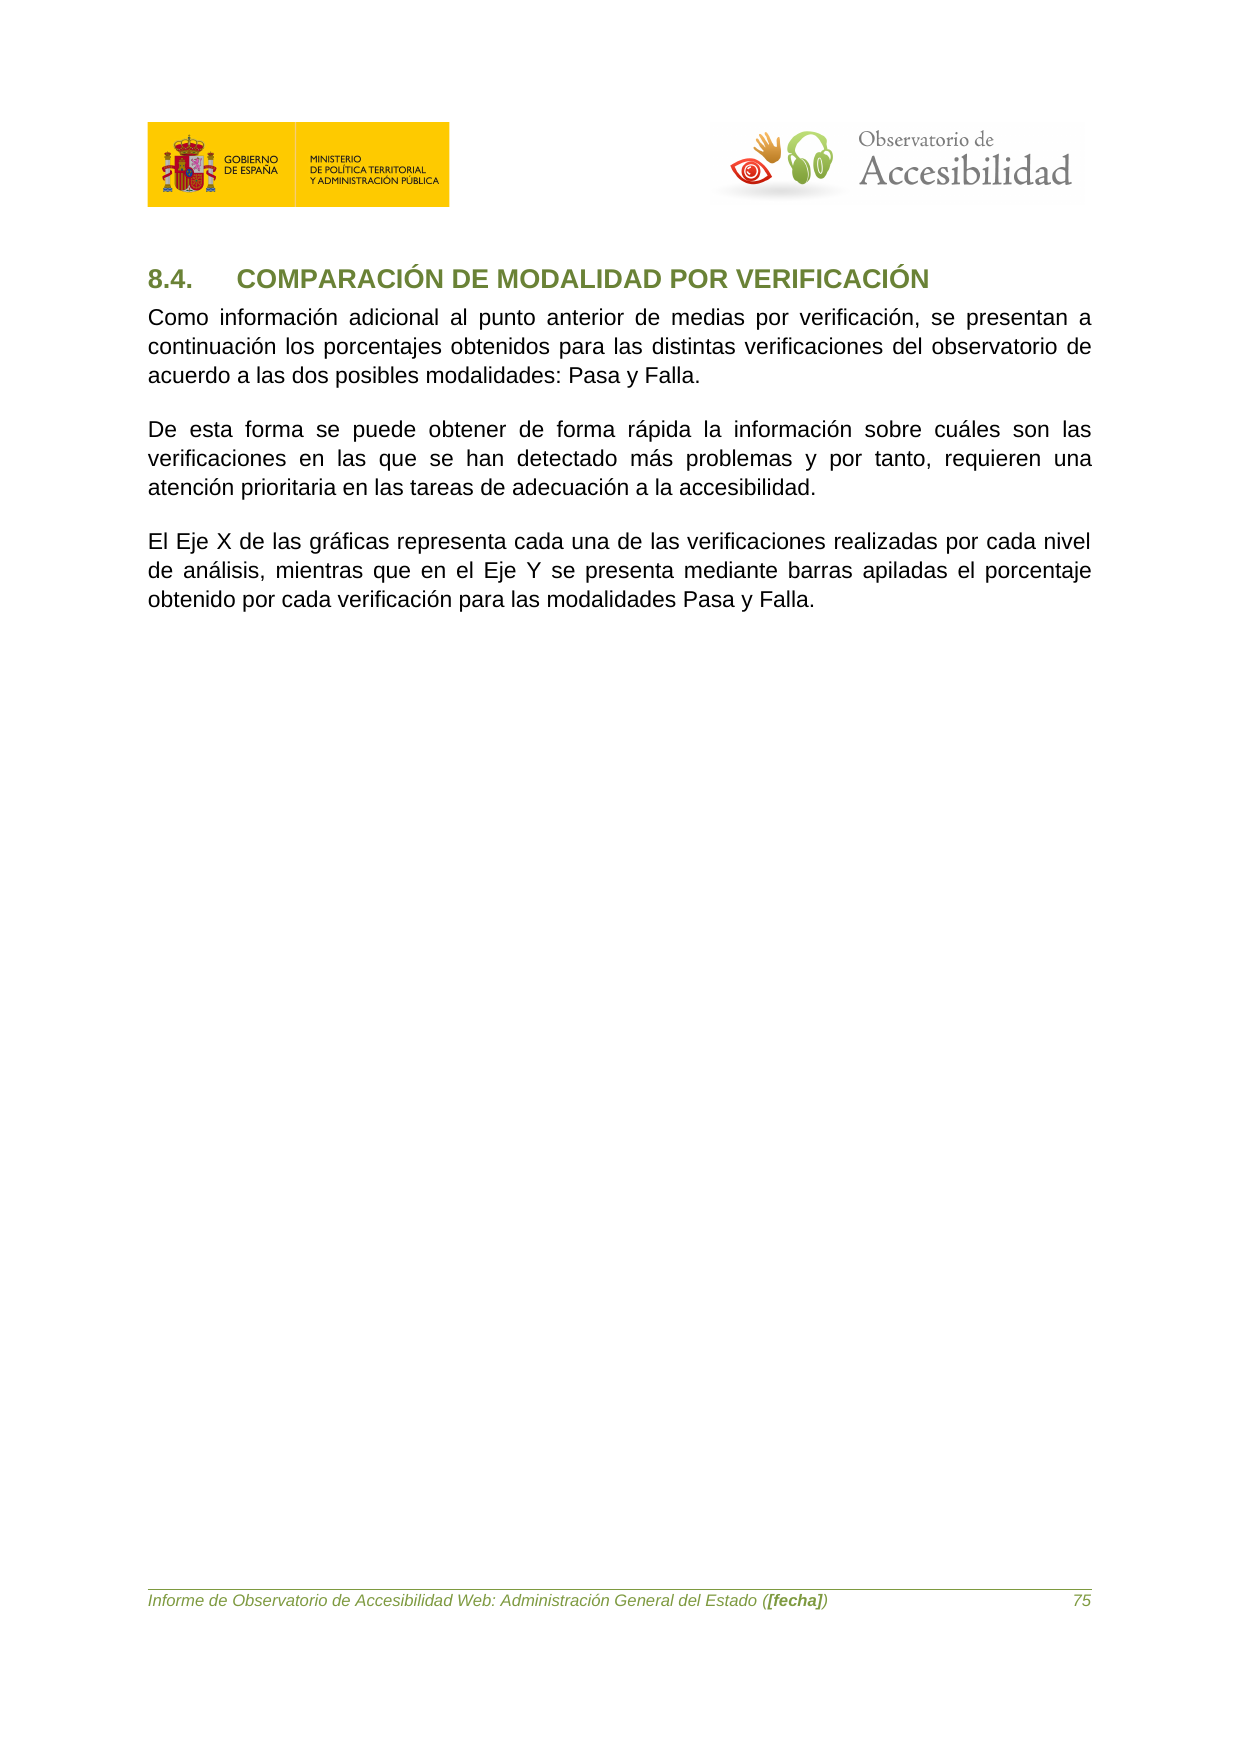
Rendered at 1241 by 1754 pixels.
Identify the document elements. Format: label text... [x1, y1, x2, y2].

text De esta forma se puede obtener de forma rápida la información sobre cuáles son las verificaciones en las que se han detectado más problemas y por tanto, requieren una atención prioritaria en las tareas de adecuación a la accesibilidad. [148, 416, 1092, 500]
text El Eje X de las gráficas representa cada una de las verificaciones realizadas por cada nivel de análisis, mientras que en el Eje Y se presenta mediante barras apiladas el porcentaje obtenido por cada verificación para las modalidades Pasa y Falla. [148, 528, 1092, 612]
list Comparación de Modalidad por Verificación [148, 263, 1092, 294]
text Como información adicional al punto anterior de medias por verificación, se presentan a continuación los porcentajes obtenidos para las distintas verificaciones del observatorio de acuerdo a las dos posibles modalidades: Pasa y Falla. [148, 304, 1092, 388]
